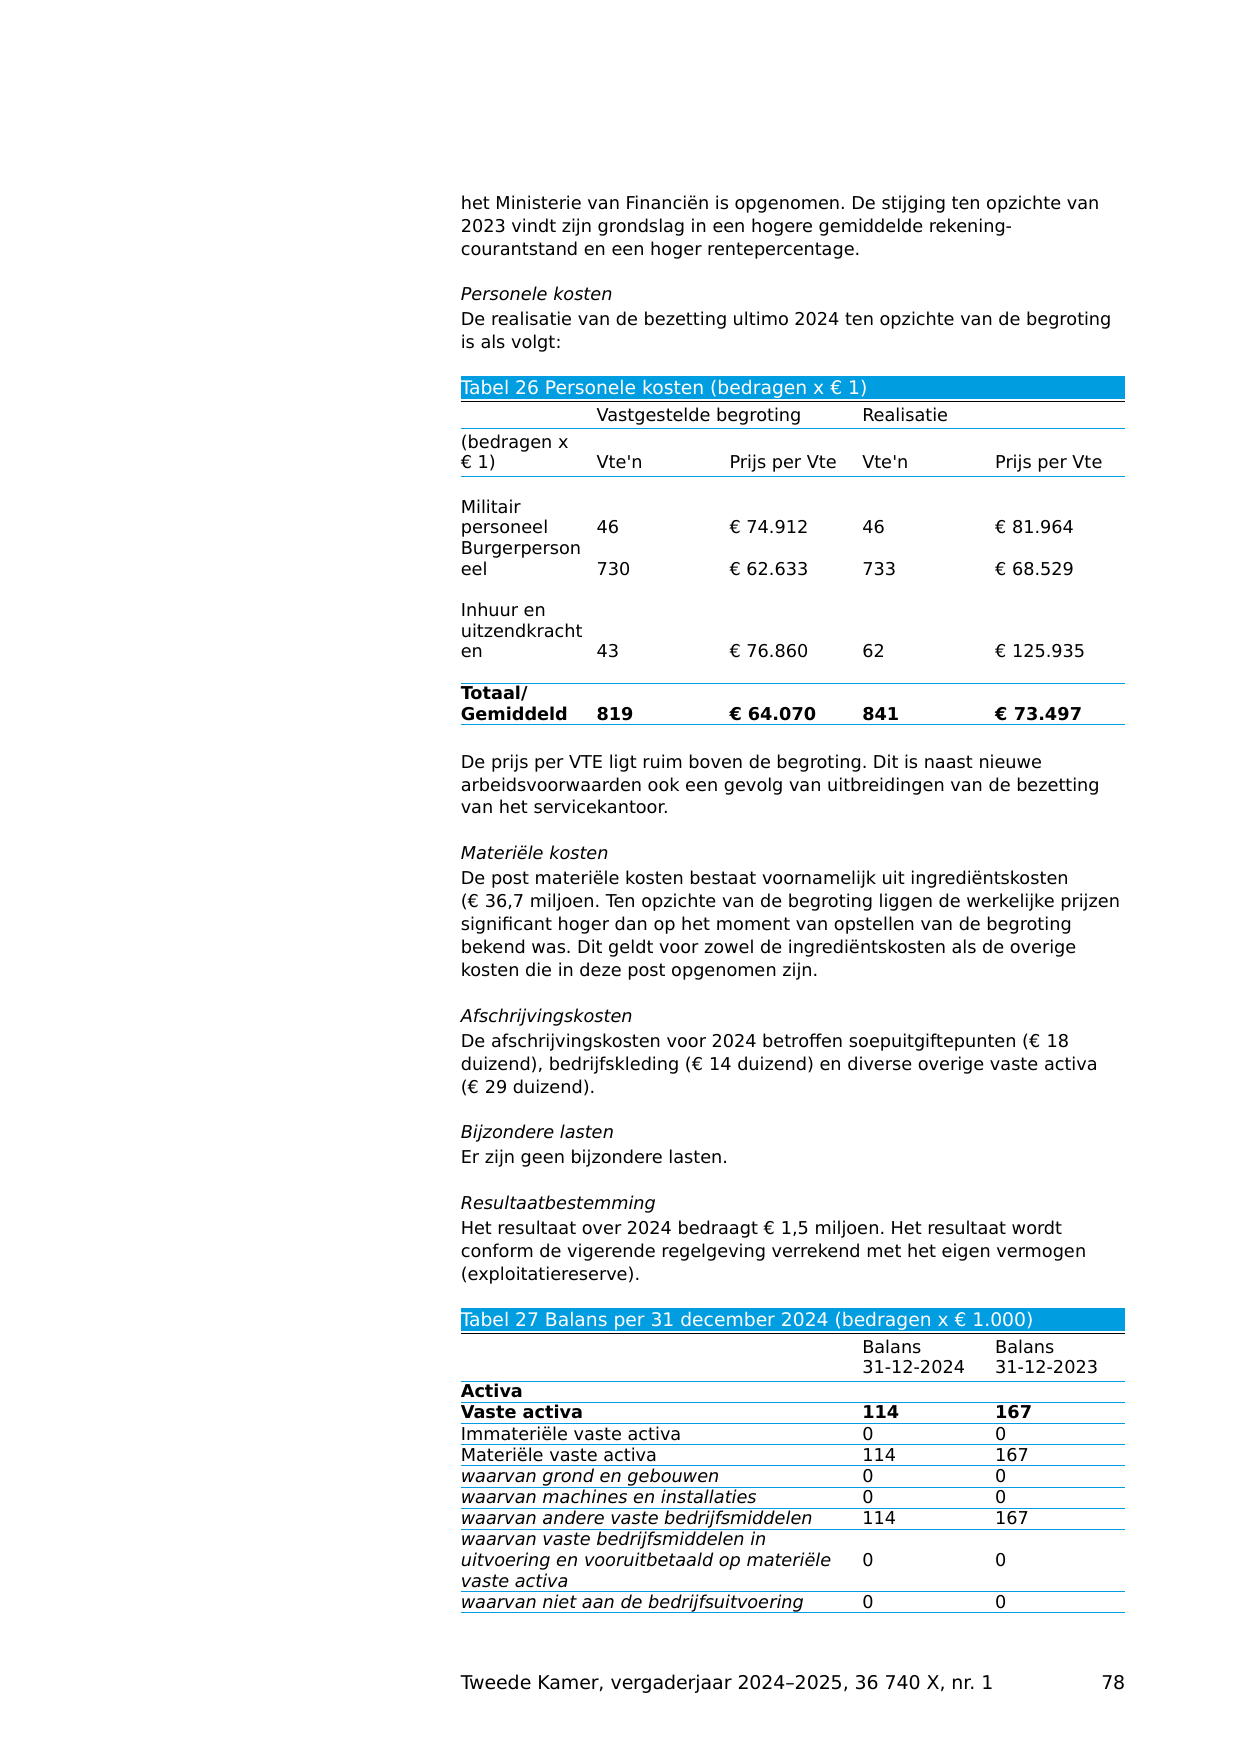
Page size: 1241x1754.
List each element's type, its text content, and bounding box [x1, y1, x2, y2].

table_cell Balans 31-12-2024 [859, 1334, 992, 1381]
table_cell (bedragen x € 1) [461, 429, 593, 476]
text De afschrijvingskosten voor 2024 betroffen soepuitgiftepunten (€ 18 duizend), bedrijfskleding (€ 14 duizend) en diverse overige vaste activa (€ 29 duizend). [461, 1029, 1125, 1098]
table_cell 46 [594, 497, 726, 538]
table_cell € 64.070 [726, 684, 859, 724]
table_cell [726, 477, 859, 497]
table_cell waarvan niet aan de bedrijfsuitvoering [461, 1592, 859, 1612]
text De realisatie van de bezetting ultimo 2024 ten opzichte van de begroting is als volgt: [461, 307, 1125, 353]
table_cell € 125.935 [992, 600, 1125, 662]
table_cell 167 [992, 1445, 1125, 1465]
table_cell 43 [594, 600, 726, 662]
table_cell € 73.497 [992, 684, 1125, 724]
table_cell waarvan machines en installaties [461, 1488, 859, 1508]
table_cell 0 [992, 1592, 1125, 1612]
table_cell 114 [859, 1403, 992, 1423]
table_cell 0 [992, 1466, 1125, 1486]
table_cell Balans 31-12-2023 [992, 1334, 1125, 1381]
table_cell 0 [992, 1488, 1125, 1508]
table_cell [594, 477, 726, 497]
table_cell 0 [859, 1466, 992, 1486]
table_cell € 76.860 [726, 600, 859, 662]
text Het resultaat over 2024 bedraagt € 1,5 miljoen. Het resultaat wordt conform de vigerende regelgeving verrekend met het eigen vermogen (exploitatiereserve). [461, 1216, 1125, 1285]
text De prijs per VTE ligt ruim boven de begroting. Dit is naast nieuwe arbeidsvoorwaarden ook een gevolg van uitbreidingen van de bezetting van het servicekantoor. [461, 750, 1125, 818]
table_cell [859, 1382, 992, 1402]
table_cell Materiële vaste activa [461, 1445, 859, 1465]
table_cell [859, 579, 992, 600]
table_cell 0 [992, 1530, 1125, 1591]
table_cell 841 [859, 684, 992, 724]
table_cell 62 [859, 600, 992, 662]
table_cell [461, 477, 593, 497]
table_cell Burgerpersoneel [461, 538, 593, 579]
table_cell Activa [461, 1382, 859, 1402]
table_cell 46 [859, 497, 992, 538]
table_cell [726, 579, 859, 600]
table_cell 733 [859, 538, 992, 579]
table_cell 0 [859, 1488, 992, 1508]
table_cell 114 [859, 1445, 992, 1465]
table_cell [992, 1382, 1125, 1402]
table_cell [461, 579, 593, 600]
table_cell [461, 1334, 859, 1381]
table_cell 0 [992, 1424, 1125, 1444]
text Personele kosten [461, 282, 1125, 305]
table_cell € 81.964 [992, 497, 1125, 538]
text Resultaatbestemming [461, 1191, 1125, 1214]
table_cell 0 [859, 1530, 992, 1591]
table_cell [859, 662, 992, 682]
table_cell [461, 662, 593, 682]
table_cell Inhuur en uitzendkrachten [461, 600, 593, 662]
table_cell [461, 402, 593, 428]
table_cell Prijs per Vte [726, 429, 859, 476]
table_cell [992, 662, 1125, 682]
table_cell € 68.529 [992, 538, 1125, 579]
table_cell 819 [594, 684, 726, 724]
table_cell waarvan vaste bedrijfsmiddelen in uitvoering en vooruitbetaald op materiële vaste activa [461, 1530, 859, 1591]
table_cell [594, 662, 726, 682]
text Materiële kosten [461, 841, 1125, 864]
table_cell Vte'n [594, 429, 726, 476]
table_cell 0 [859, 1424, 992, 1444]
table_cell Vastgestelde begroting [594, 402, 859, 428]
table_cell 167 [992, 1403, 1125, 1423]
table_cell 0 [859, 1592, 992, 1612]
table_cell waarvan andere vaste bedrijfsmiddelen [461, 1509, 859, 1529]
text Afschrijvingskosten [461, 1004, 1125, 1027]
table_cell 114 [859, 1509, 992, 1529]
text het Ministerie van Financiën is opgenomen. De stijging ten opzichte van 2023 vindt zijn grondslag in een hogere gemiddelde rekening-courantstand en een hoger rentepercentage. [461, 191, 1125, 259]
text De post materiële kosten bestaat voornamelijk uit ingrediëntskosten (€ 36,7 miljoen. Ten opzichte van de begroting liggen de werkelijke prijzen significant hoger dan op het moment van opstellen van de begroting bekend was. Dit geldt voor zowel de ingrediëntskosten als de overige kosten die in deze post opgenomen zijn. [461, 866, 1125, 981]
table_cell Totaal/Gemiddeld [461, 684, 593, 724]
table_cell [992, 477, 1125, 497]
table_cell Militair personeel [461, 497, 593, 538]
table_cell Immateriële vaste activa [461, 1424, 859, 1444]
text Bijzondere lasten [461, 1121, 1125, 1143]
table_cell 167 [992, 1509, 1125, 1529]
table_cell € 62.633 [726, 538, 859, 579]
table_cell [726, 662, 859, 682]
table_cell Vaste activa [461, 1403, 859, 1423]
table_cell [594, 579, 726, 600]
table_cell 730 [594, 538, 726, 579]
table_cell Prijs per Vte [992, 429, 1125, 476]
table_cell Vte'n [859, 429, 992, 476]
table_cell Realisatie [859, 402, 1125, 428]
table_cell waarvan grond en gebouwen [461, 1466, 859, 1486]
table_cell [859, 477, 992, 497]
text Er zijn geen bijzondere lasten. [461, 1146, 1125, 1168]
table_cell € 74.912 [726, 497, 859, 538]
table_cell [992, 579, 1125, 600]
